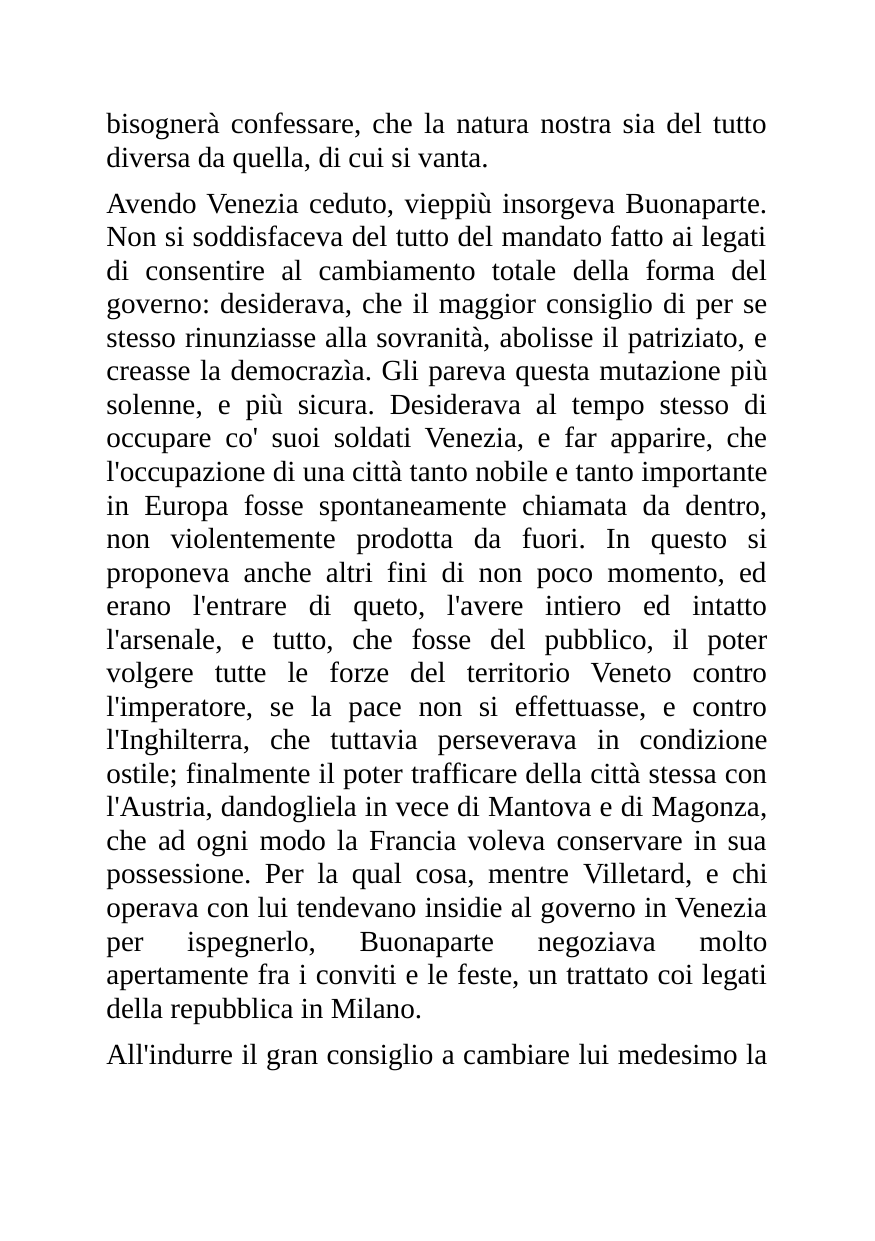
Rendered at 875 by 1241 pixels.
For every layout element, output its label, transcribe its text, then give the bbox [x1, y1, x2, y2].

text bisognerà confessare, che la natura nostra sia del tutto diversa da quella, di cui si vanta. [106, 106, 768, 173]
text All'indurre il gran consiglio a cambiare lui medesimo la [106, 1037, 768, 1070]
text Avendo Venezia ceduto, vieppiù insorgeva Buonaparte. Non si soddisfaceva del tutto del mandato fatto ai legati di consentire al cambiamento totale della forma del governo: desiderava, che il maggior consiglio di per se stesso rinunziasse alla sovranità, abolisse il patriziato, e creasse la democrazìa. Gli pareva questa mutazione più solenne, e più sicura. Desiderava al tempo stesso di occupare co' suoi soldati Venezia, e far apparire, che l'occupazione di una città tanto nobile e tanto importante in Europa fosse spontaneamente chiamata da dentro, non violentemente prodotta da fuori. In questo si proponeva anche altri fini di non poco momento, ed erano l'entrare di queto, l'avere intiero ed intatto l'arsenale, e tutto, che fosse del pubblico, il poter volgere tutte le forze del territorio Veneto contro l'imperatore, se la pace non si effettuasse, e contro l'Inghilterra, che tuttavia perseverava in condizione ostile; finalmente il poter trafficare della città stessa con l'Austria, dandogliela in vece di Mantova e di Magonza, che ad ogni modo la Francia voleva conservare in sua possessione. Per la qual cosa, mentre Villetard, e chi operava con lui tendevano insidie al governo in Venezia per ispegnerlo, Buonaparte negoziava molto apertamente fra i conviti e le feste, un trattato coi legati della repubblica in Milano. [106, 186, 768, 1024]
